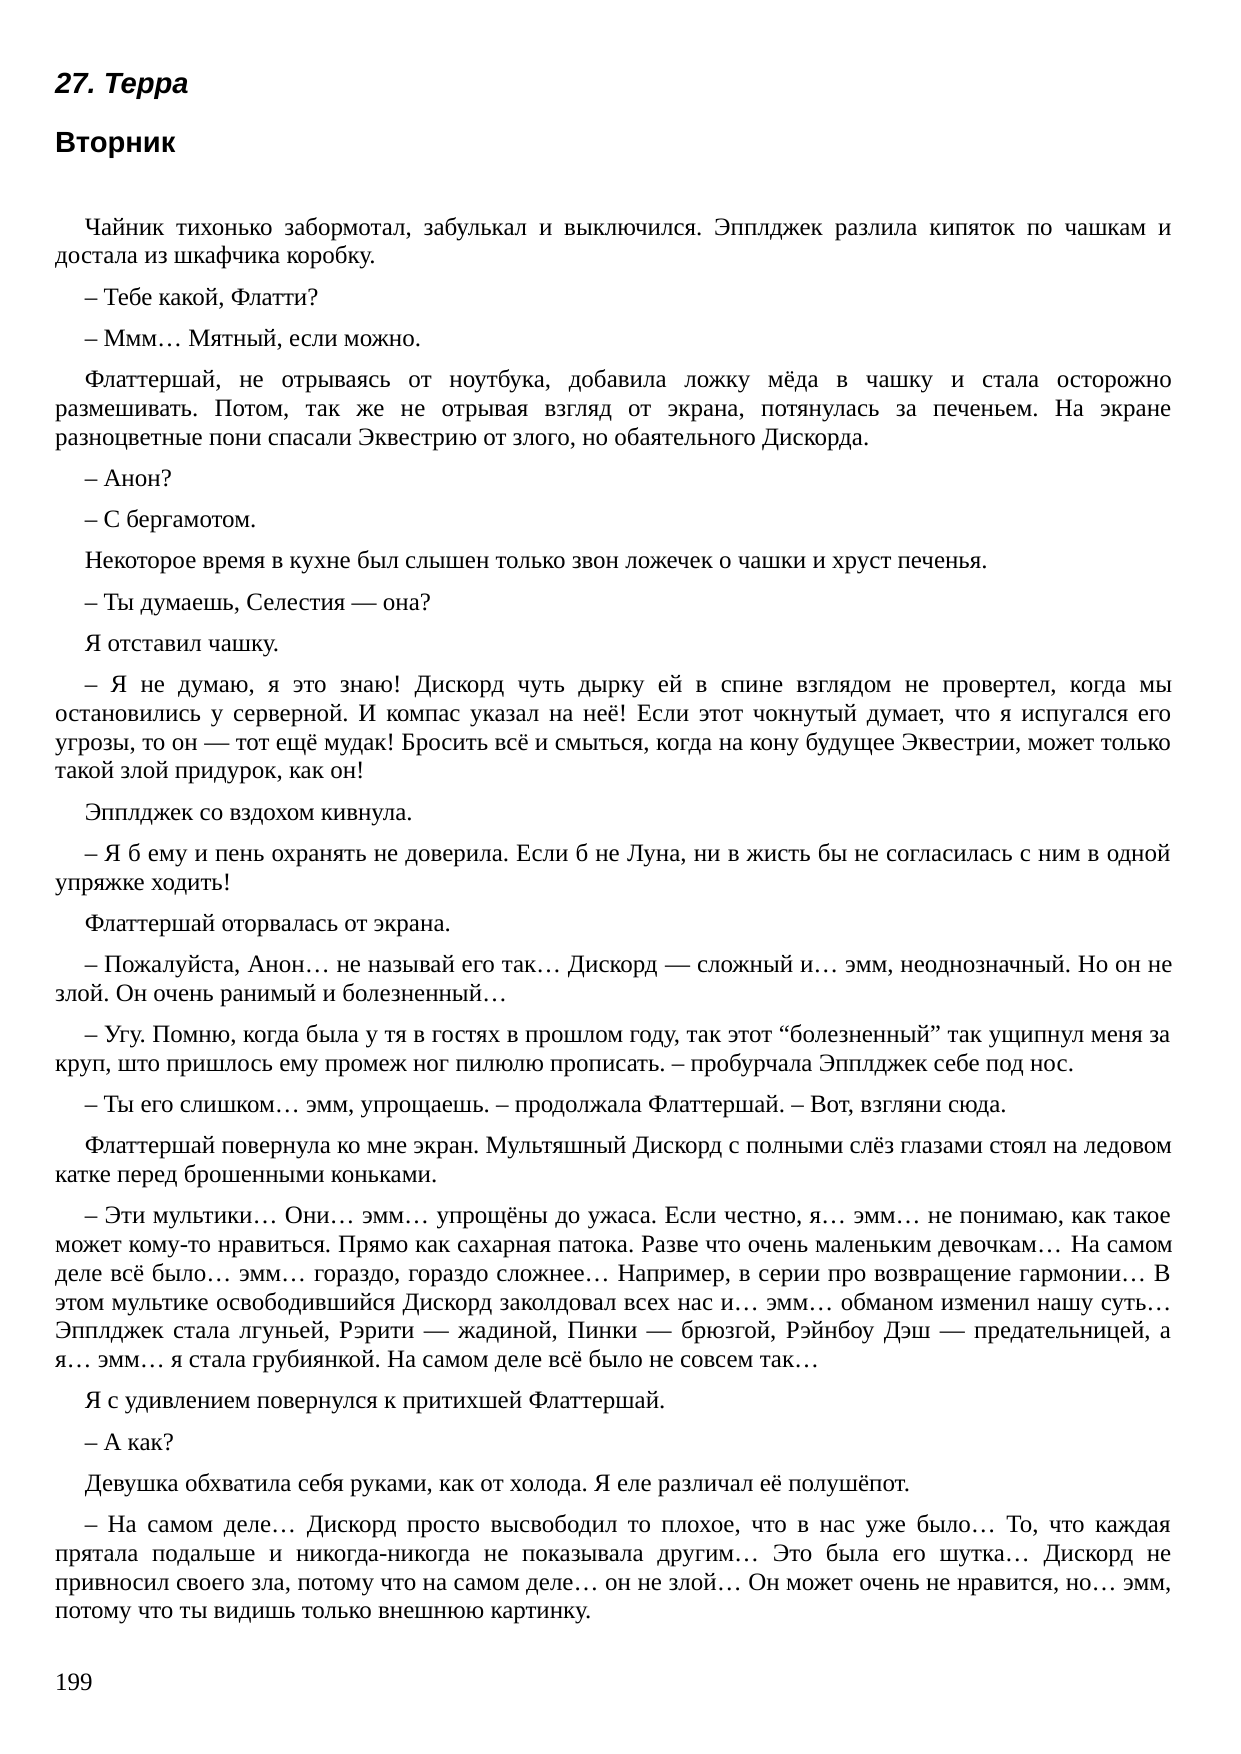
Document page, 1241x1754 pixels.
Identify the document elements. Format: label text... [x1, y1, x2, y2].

text Я отставил чашку. [55, 628, 1173, 657]
text Эпплджек со вздохом кивнула. [55, 797, 1173, 826]
text Флаттершай повернула ко мне экран. Мультяшный Дискорд с полными слёз глазами стоял на ледовом катке перед брошенными коньками. [55, 1131, 1173, 1188]
text Девушка обхватила себя руками, как от холода. Я еле различал её полушёпот. [55, 1468, 1173, 1497]
text Флаттершай оторвалась от экрана. [55, 908, 1173, 937]
text – На самом деле… Дискорд просто высвободил то плохое, что в нас уже было… То, что каждая прятала подальше и никогда-никогда не показывала другим… Это была его шутка… Дискорд не привносил своего зла, потому что на самом деле… он не злой… Он может очень не нравится, но… эмм, потому что ты видишь только внешнюю картинку. [55, 1509, 1173, 1624]
text – А как? [55, 1427, 1173, 1456]
text – Эти мультики… Они… эмм… упрощёны до ужаса. Если честно, я… эмм… не понимаю, как такое может кому-то нравиться. Прямо как сахарная патока. Разве что очень маленьким девочкам… На самом деле всё было… эмм… гораздо, гораздо сложнее… Например, в серии про возвращение гармонии… В этом мультике освободившийся Дискорд заколдовал всех нас и… эмм… обманом изменил нашу суть… Эпплджек стала лгуньей, Рэрити — жадиной, Пинки — брюзгой, Рэйнбоу Дэш — предательницей, а я… эмм… я стала грубиянкой. На самом деле всё было не совсем так… [55, 1201, 1173, 1373]
subtitle Вторник [55, 124, 1173, 158]
text – Я б ему и пень охранять не доверила. Если б не Луна, ни в жисть бы не согласилась с ним в одной упряжке ходить! [55, 838, 1173, 896]
text Некоторое время в кухне был слышен только звон ложечек о чашки и хруст печенья. [55, 546, 1173, 574]
text Чайник тихонько забормотал, забулькал и выключился. Эпплджек разлила кипяток по чашкам и достала из шкафчика коробку. [55, 212, 1173, 269]
text Я с удивлением повернулся к притихшей Флаттершай. [55, 1386, 1173, 1414]
subtitle 27. Терра [55, 66, 1173, 99]
text – Тебе какой, Флатти? [55, 282, 1173, 311]
text – Ммм… Мятный, если можно. [55, 323, 1173, 352]
text – Я не думаю, я это знаю! Дискорд чуть дырку ей в спине взглядом не провертел, когда мы остановились у серверной. И компас указал на неё! Если этот чокнутый думает, что я испугался его угрозы, то он — тот ещё мудак! Бросить всё и смыться, когда на кону будущее Эквестрии, может только такой злой придурок, как он! [55, 669, 1173, 784]
text – С бергамотом. [55, 504, 1173, 533]
text Флаттершай, не отрываясь от ноутбука, добавила ложку мёда в чашку и стала осторожно размешивать. Потом, так же не отрывая взгляд от экрана, потянулась за печеньем. На экране разноцветные пони спасали Эквестрию от злого, но обаятельного Дискорда. [55, 364, 1173, 451]
text – Угу. Помню, когда была у тя в гостях в прошлом году, так этот “болезненный” так ущипнул меня за круп, што пришлось ему промеж ног пилюлю прописать. – пробурчала Эпплджек себе под нос. [55, 1019, 1173, 1077]
text – Ты его слишком… эмм, упрощаешь. – продолжала Флаттершай. – Вот, взгляни сюда. [55, 1089, 1173, 1118]
text – Ты думаешь, Селестия — она? [55, 587, 1173, 616]
text – Пожалуйста, Анон… не называй его так… Дискорд — сложный и… эмм, неоднозначный. Но он не злой. Он очень ранимый и болезненный… [55, 949, 1173, 1007]
text – Анон? [55, 463, 1173, 492]
